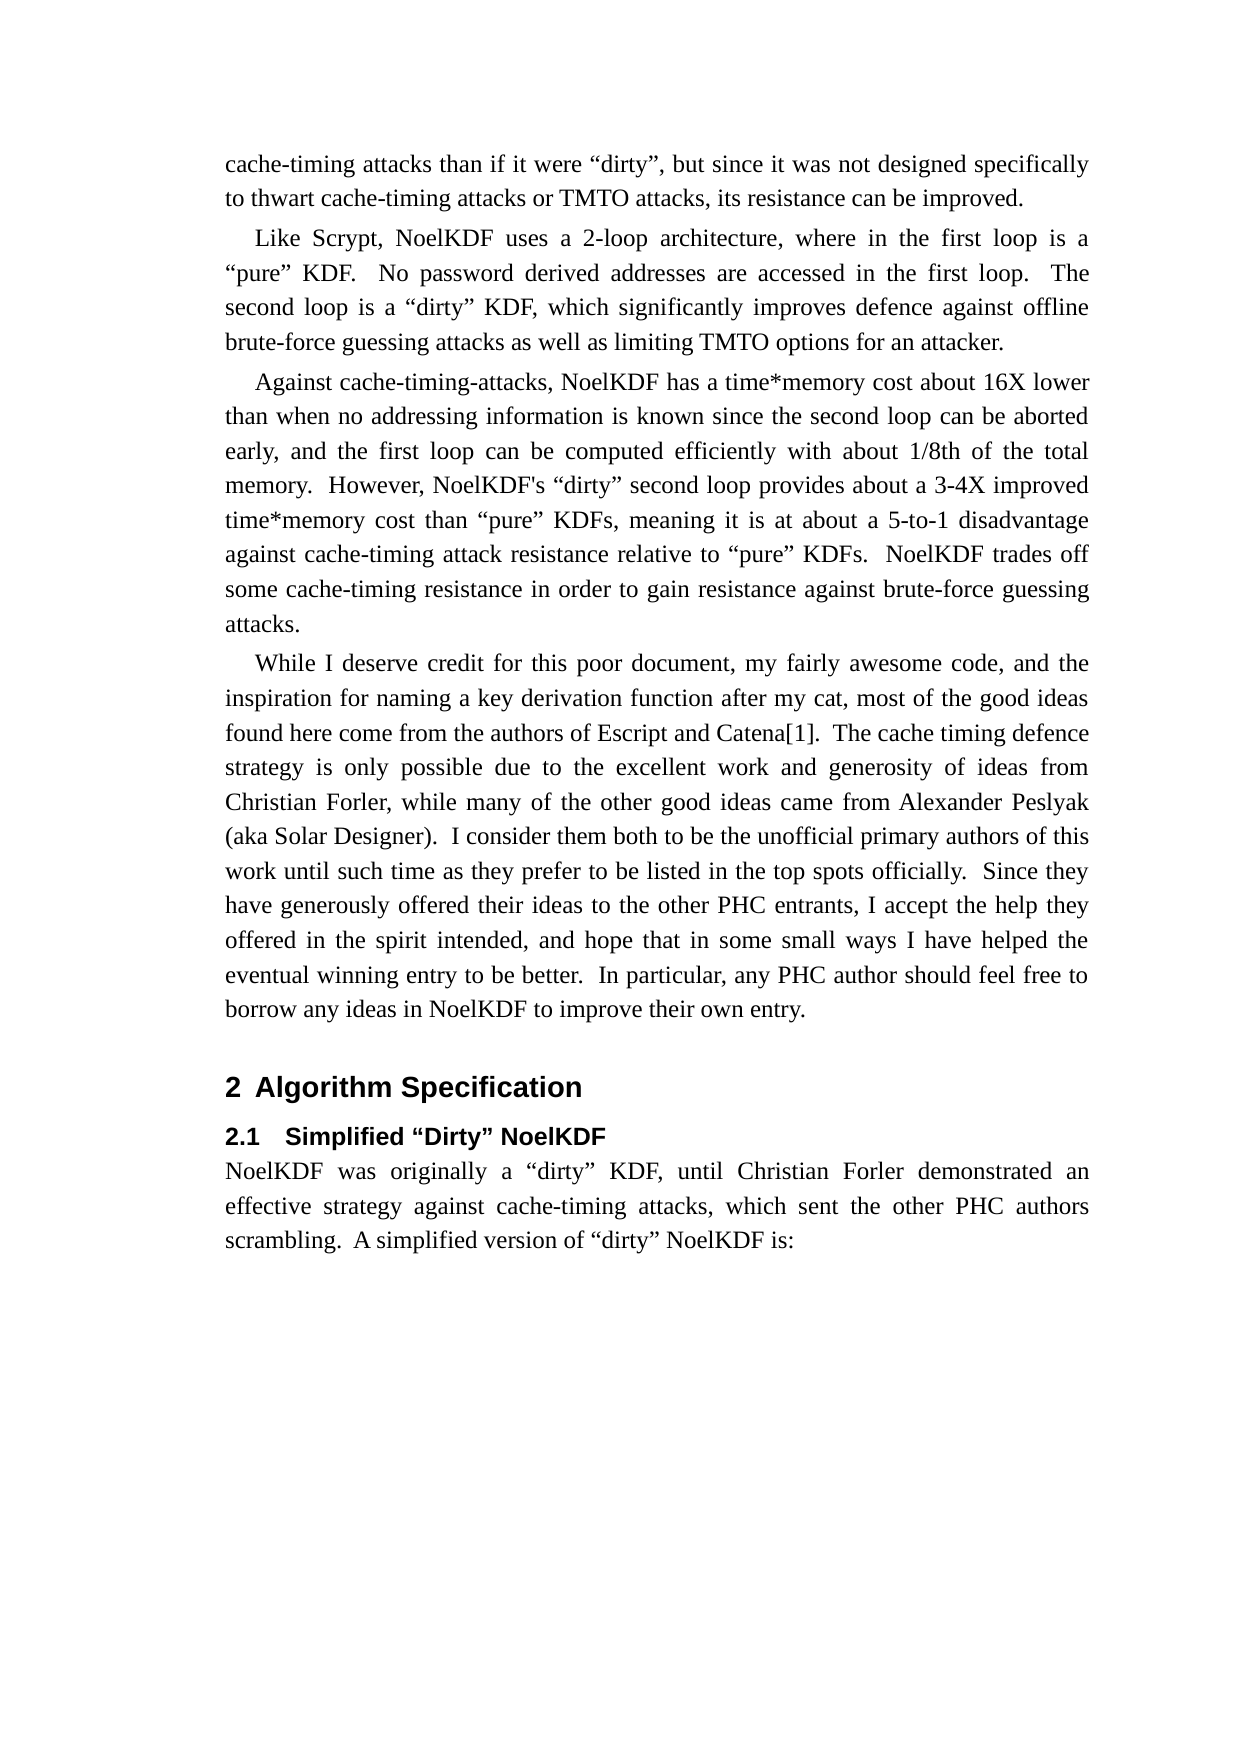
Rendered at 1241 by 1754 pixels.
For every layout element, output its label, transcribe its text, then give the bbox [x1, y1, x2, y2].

text Like Scrypt, NoelKDF uses a 2-loop architecture, where in the first loop is a “pure” KDF. No password derived addresses are accessed in the first loop. The second loop is a “dirty” KDF, which significantly improves defence against offline brute-force guessing attacks as well as limiting TMTO options for an attacker. [225, 224, 1090, 356]
text Against cache-timing-attacks, NoelKDF has a time*memory cost about 16X lower than when no addressing information is known since the second loop can be aborted early, and the first loop can be computed efficiently with about 1/8th of the total memory. However, NoelKDF's “dirty” second loop provides about a 3-4X improved time*memory cost than “pure” KDFs, meaning it is at about a 5-to-1 disadvantage against cache-timing attack resistance relative to “pure” KDFs. NoelKDF trades off some cache-timing resistance in order to gain resistance against brute-force guessing attacks. [225, 368, 1090, 637]
subtitle Algorithm Specification [225, 1071, 1090, 1104]
text cache-timing attacks than if it were “dirty”, but since it was not designed specifically to thwart cache-timing attacks or TMTO attacks, its resistance can be improved. [225, 150, 1090, 212]
subtitle Simplified “Dirty” NoelKDF [225, 1122, 1090, 1151]
text NoelKDF was originally a “dirty” KDF, until Christian Forler demonstrated an effective strategy against cache-timing attacks, which sent the other PHC authors scrambling. A simplified version of “dirty” NoelKDF is: [225, 1157, 1090, 1254]
text While I deserve credit for this poor document, my fairly awesome code, and the inspiration for naming a key derivation function after my cat, most of the good ideas found here come from the authors of Escript and Catena[1]. The cache timing defence strategy is only possible due to the excellent work and generosity of ideas from Christian Forler, while many of the other good ideas came from Alexander Peslyak (aka Solar Designer). I consider them both to be the unofficial primary authors of this work until such time as they prefer to be listed in the top spots officially. Since they have generously offered their ideas to the other PHC entrants, I accept the help they offered in the spirit intended, and hope that in some small ways I have helped the eventual winning entry to be better. In particular, any PHC author should feel free to borrow any ideas in NoelKDF to improve their own entry. [225, 649, 1090, 1023]
